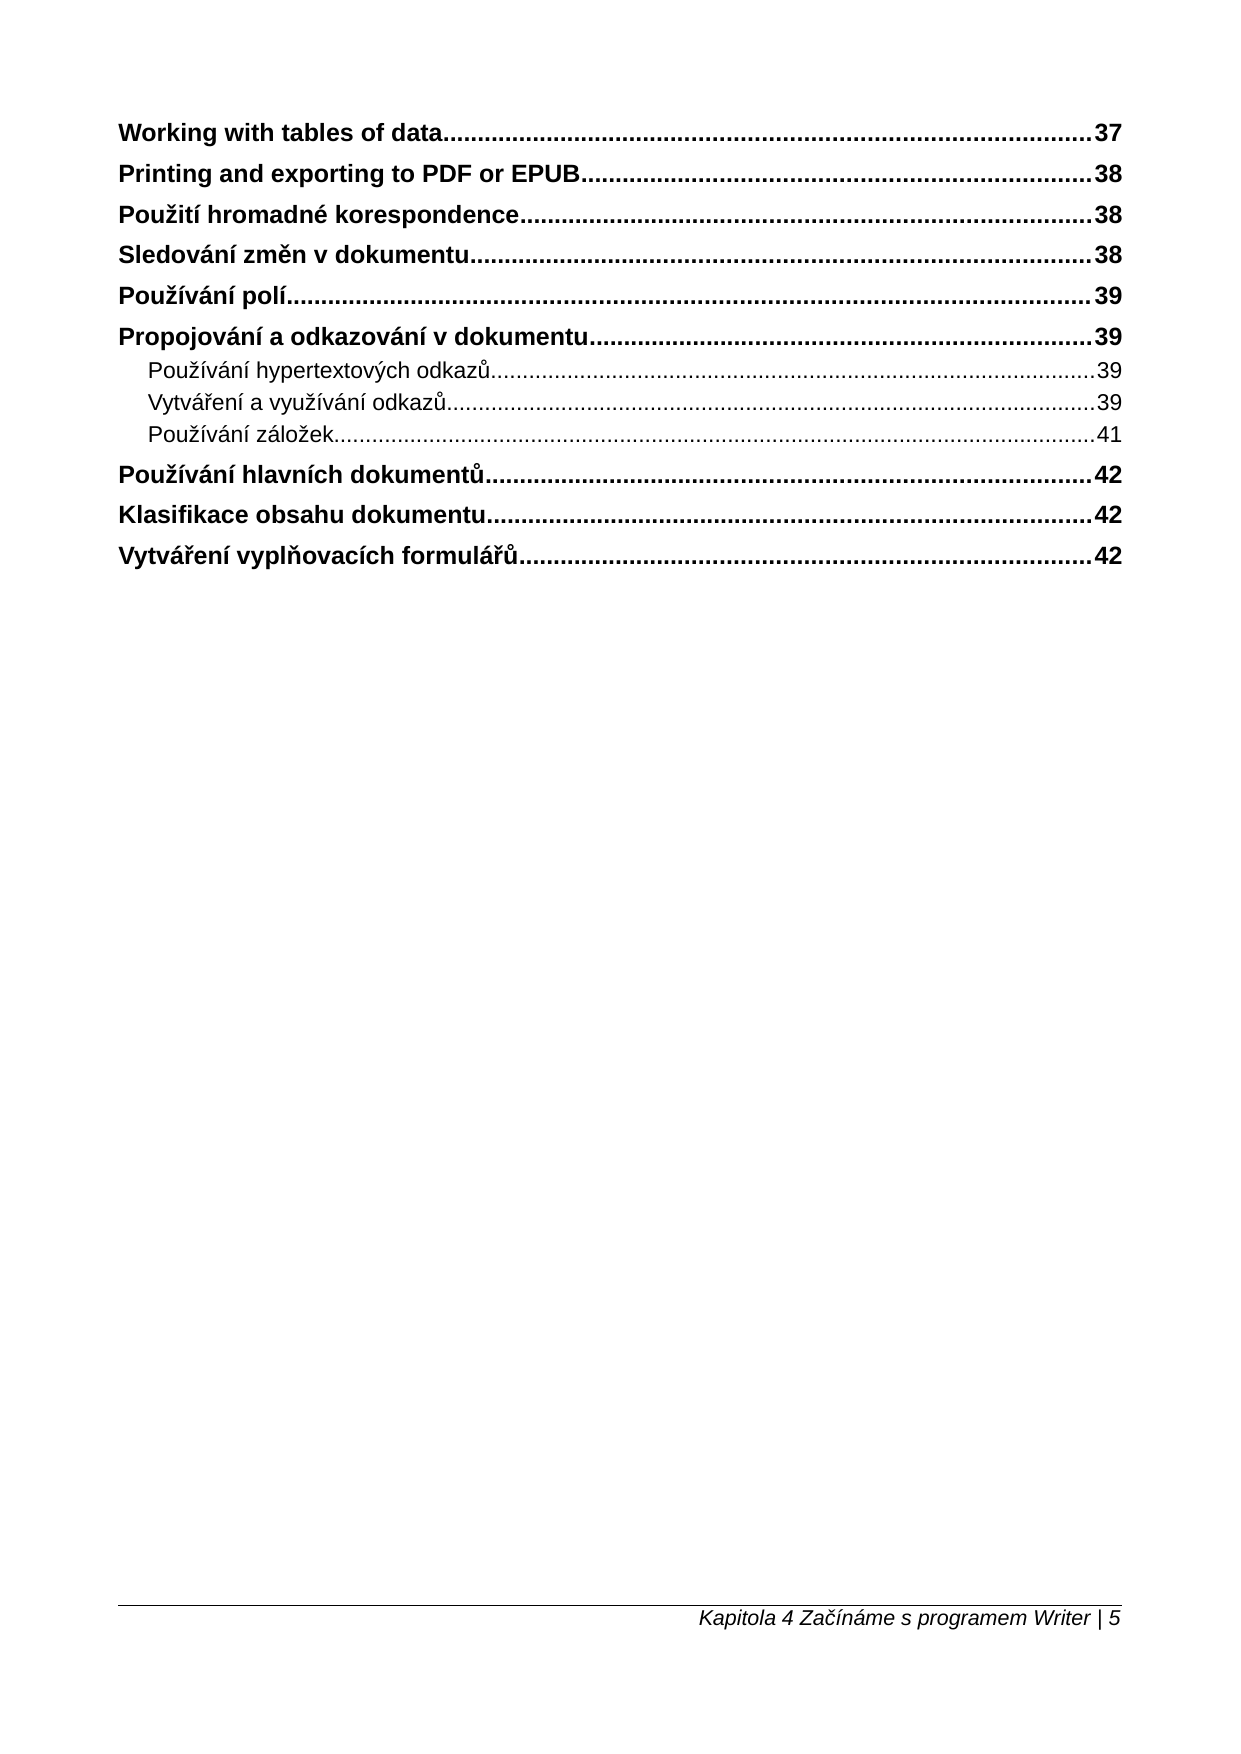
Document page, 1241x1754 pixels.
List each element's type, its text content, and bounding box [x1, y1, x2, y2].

text Klasifikace obsahu dokumentu 42 [118, 500, 1122, 529]
text Printing and exporting to PDF or EPUB 38 [118, 159, 1122, 188]
text Working with tables of data 37 [118, 118, 1122, 147]
text Používání polí 39 [118, 281, 1122, 310]
text Sledování změn v dokumentu 38 [118, 240, 1122, 269]
text Používání záložek 41 [148, 421, 1122, 448]
text Použití hromadné korespondence 38 [118, 199, 1122, 228]
text Vytváření vyplňovacích formulářů 42 [118, 541, 1122, 570]
text Používání hlavních dokumentů 42 [118, 460, 1122, 488]
text Používání hypertextových odkazů 39 [148, 357, 1122, 383]
text Vytváření a využívání odkazů 39 [148, 389, 1122, 415]
text Propojování a odkazování v dokumentu 39 [118, 322, 1122, 351]
